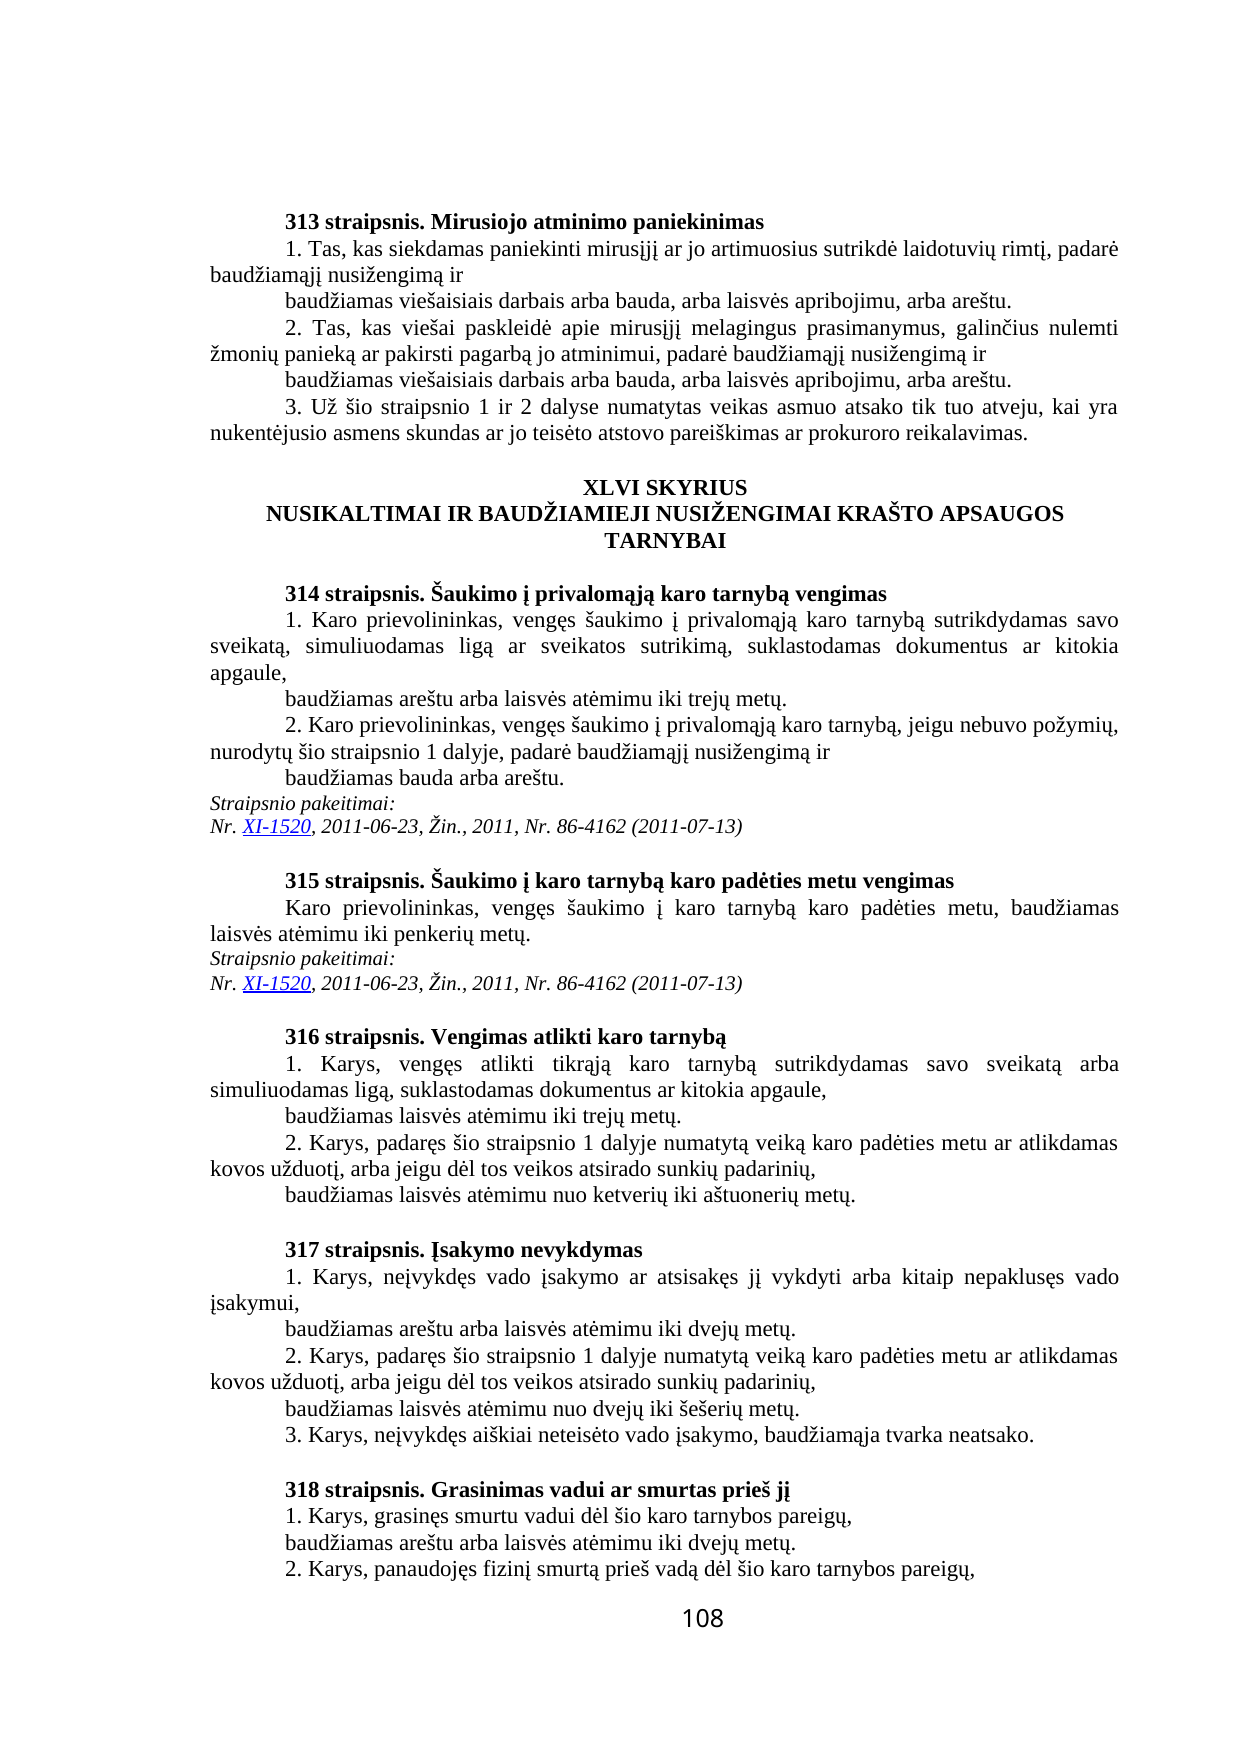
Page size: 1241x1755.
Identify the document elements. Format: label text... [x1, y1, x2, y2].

text 313 straipsnis. Mirusiojo atminimo paniekinimas [210, 208, 1120, 234]
text 315 straipsnis. Šaukimo į karo tarnybą karo padėties metu vengimas [210, 867, 1120, 894]
text XLVI skyrius [210, 474, 1120, 501]
text 1. Tas, kas siekdamas paniekinti mirusįjį ar jo artimuosius sutrikdė laidotuvių rimtį, padarė baudžiamąjį nusižengimą ir [210, 234, 1120, 287]
text baudžiamas laisvės atėmimu nuo dvejų iki šešerių metų. [210, 1394, 1120, 1421]
text 3. Už šio straipsnio 1 ir 2 dalyse numatytas veikas asmuo atsako tik tuo atveju, kai yra nukentėjusio asmens skundas ar jo teisėto atstovo pareiškimas ar prokuroro reikalavimas. [210, 393, 1120, 445]
text 317 straipsnis. Įsakymo nevykdymas [210, 1236, 1120, 1263]
text baudžiamas areštu arba laisvės atėmimu iki trejų metų. [210, 685, 1120, 711]
text baudžiamas viešaisiais darbais arba bauda, arba laisvės apribojimu, arba areštu. [210, 366, 1120, 393]
text Nr. XI-1520, 2011-06-23, Žin., 2011, Nr. 86-4162 (2011-07-13) [210, 970, 1120, 994]
text baudžiamas viešaisiais darbais arba bauda, arba laisvės apribojimu, arba areštu. [210, 287, 1120, 314]
text 1. Karys, neįvykdęs vado įsakymo ar atsisakęs jį vykdyti arba kitaip nepaklusęs vado įsakymui, [210, 1263, 1120, 1316]
text baudžiamas areštu arba laisvės atėmimu iki dvejų metų. [210, 1529, 1120, 1555]
text baudžiamas areštu arba laisvės atėmimu iki dvejų metų. [210, 1316, 1120, 1342]
text 314 straipsnis. Šaukimo į privalomąją karo tarnybą vengimas [210, 579, 1120, 606]
text 2. Karys, padaręs šio straipsnio 1 dalyje numatytą veiką karo padėties metu ar atlikdamas kovos užduotį, arba jeigu dėl tos veikos atsirado sunkių padarinių, [210, 1342, 1120, 1394]
text Straipsnio pakeitimai: [210, 946, 1120, 970]
text 1. Karo prievolininkas, vengęs šaukimo į privalomąją karo tarnybą sutrikdydamas savo sveikatą, simuliuodamas ligą ar sveikatos sutrikimą, suklastodamas dokumentus ar kitokia apgaule, [210, 606, 1120, 685]
text baudžiamas bauda arba areštu. [210, 764, 1120, 790]
text baudžiamas laisvės atėmimu nuo ketverių iki aštuonerių metų. [210, 1181, 1120, 1208]
text baudžiamas laisvės atėmimu iki trejų metų. [210, 1102, 1120, 1129]
text 3. Karys, neįvykdęs aiškiai neteisėto vado įsakymo, baudžiamąja tvarka neatsako. [210, 1421, 1120, 1447]
text 2. Karys, panaudojęs fizinį smurtą prieš vadą dėl šio karo tarnybos pareigų, [210, 1555, 1120, 1581]
text 2. Karo prievolininkas, vengęs šaukimo į privalomąją karo tarnybą, jeigu nebuvo požymių, nurodytų šio straipsnio 1 dalyje, padarė baudžiamąjį nusižengimą ir [210, 711, 1120, 764]
text Karo prievolininkas, vengęs šaukimo į karo tarnybą karo padėties metu, baudžiamas laisvės atėmimu iki penkerių metų. [210, 894, 1120, 946]
text Nusikaltimai IR BAUDŽIAMIEJI NUSIŽENGIMAI krašto apsaugos tarnybAI [210, 501, 1120, 553]
text 1. Karys, vengęs atlikti tikrąją karo tarnybą sutrikdydamas savo sveikatą arba simuliuodamas ligą, suklastodamas dokumentus ar kitokia apgaule, [210, 1049, 1120, 1102]
text 2. Tas, kas viešai paskleidė apie mirusįjį melagingus prasimanymus, galinčius nulemti žmonių panieką ar pakirsti pagarbą jo atminimui, padarė baudžiamąjį nusižengimą ir [210, 314, 1120, 366]
text 318 straipsnis. Grasinimas vadui ar smurtas prieš jį [210, 1476, 1120, 1502]
text 1. Karys, grasinęs smurtu vadui dėl šio karo tarnybos pareigų, [210, 1502, 1120, 1529]
text 2. Karys, padaręs šio straipsnio 1 dalyje numatytą veiką karo padėties metu ar atlikdamas kovos užduotį, arba jeigu dėl tos veikos atsirado sunkių padarinių, [210, 1129, 1120, 1181]
text Straipsnio pakeitimai: [210, 790, 1120, 814]
text 316 straipsnis. Vengimas atlikti karo tarnybą [210, 1023, 1120, 1049]
text Nr. XI-1520, 2011-06-23, Žin., 2011, Nr. 86-4162 (2011-07-13) [210, 814, 1120, 838]
